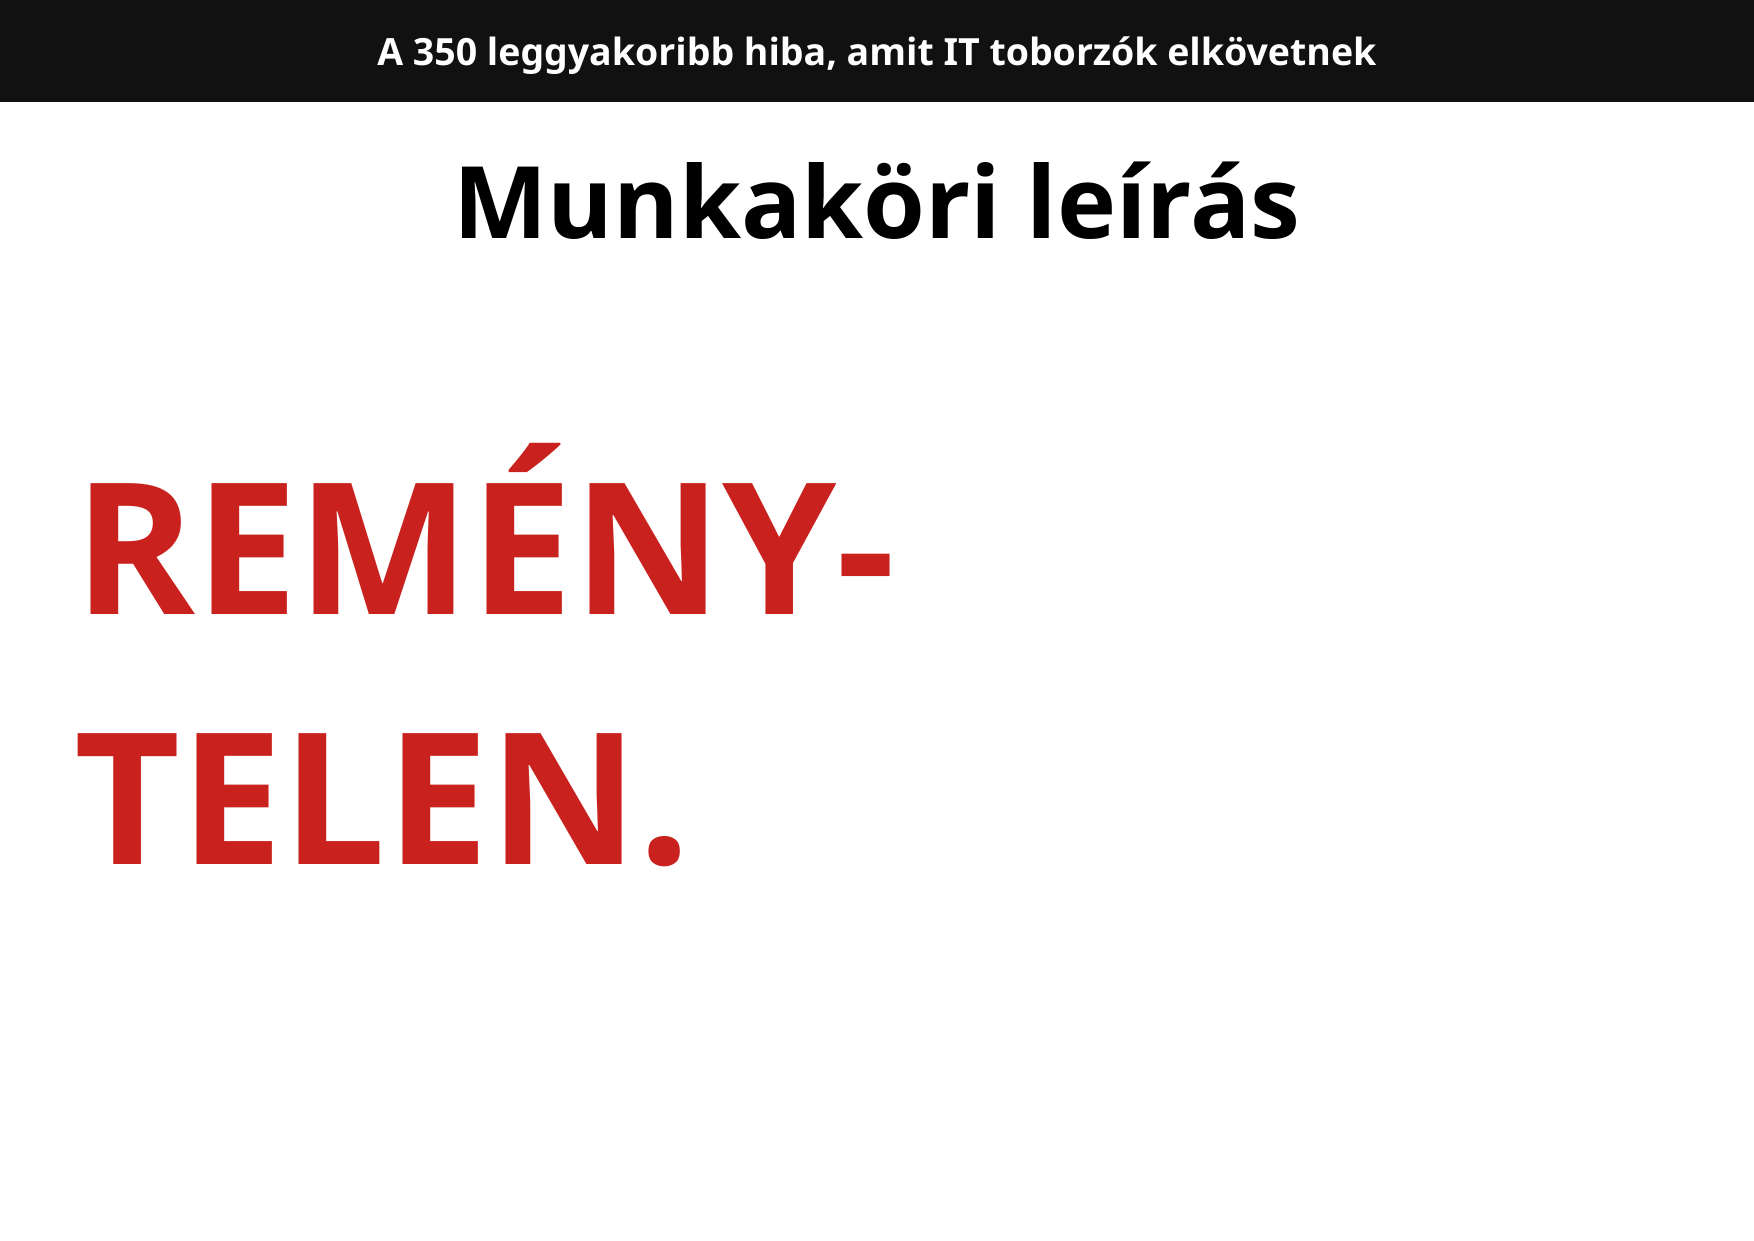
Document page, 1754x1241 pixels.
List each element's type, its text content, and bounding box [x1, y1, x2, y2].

text REMÉNY- TELEN. [0, 419, 1754, 918]
text Munkaköri leírás [0, 132, 1754, 268]
